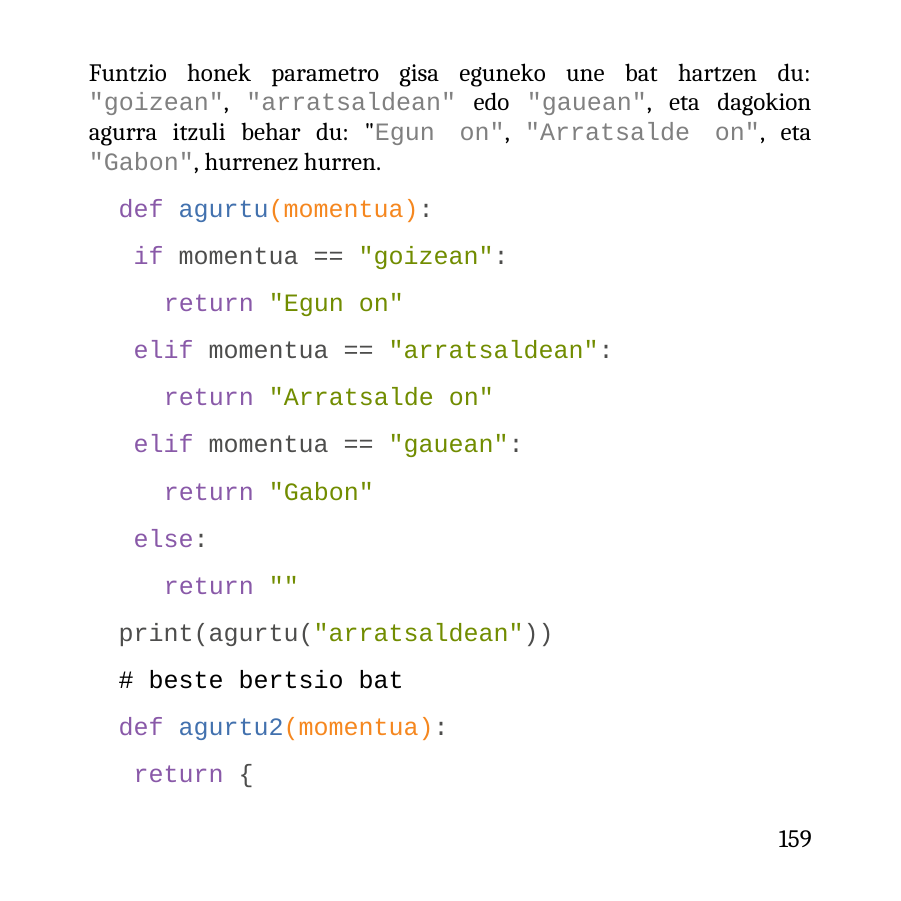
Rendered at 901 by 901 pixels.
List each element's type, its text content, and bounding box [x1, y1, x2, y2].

text elif momentua == "arratsaldean": [118, 338, 811, 366]
text return "Egun on" [118, 291, 811, 319]
text else: [118, 526, 811, 554]
text def agurtu2(momentua): [118, 714, 811, 743]
text Funtzio honek parametro gisa eguneko une bat hartzen du: "goizean", "arratsaldean" edo "gauean", eta dagokion agurra itzuli behar du: "Egun on", "Arratsalde on", eta "Gabon", hurrenez hurren. [89, 59, 811, 178]
text print(agurtu("arratsaldean")) [118, 620, 811, 649]
text def agurtu(momentua): [118, 197, 811, 225]
text elif momentua == "gauean": [118, 432, 811, 460]
text if momentua == "goizean": [118, 244, 811, 272]
text return "" [118, 573, 811, 602]
text return "Gabon" [118, 479, 811, 507]
text return { [118, 762, 811, 790]
text return "Arratsalde on" [118, 385, 811, 413]
text # beste bertsio bat [118, 667, 811, 696]
